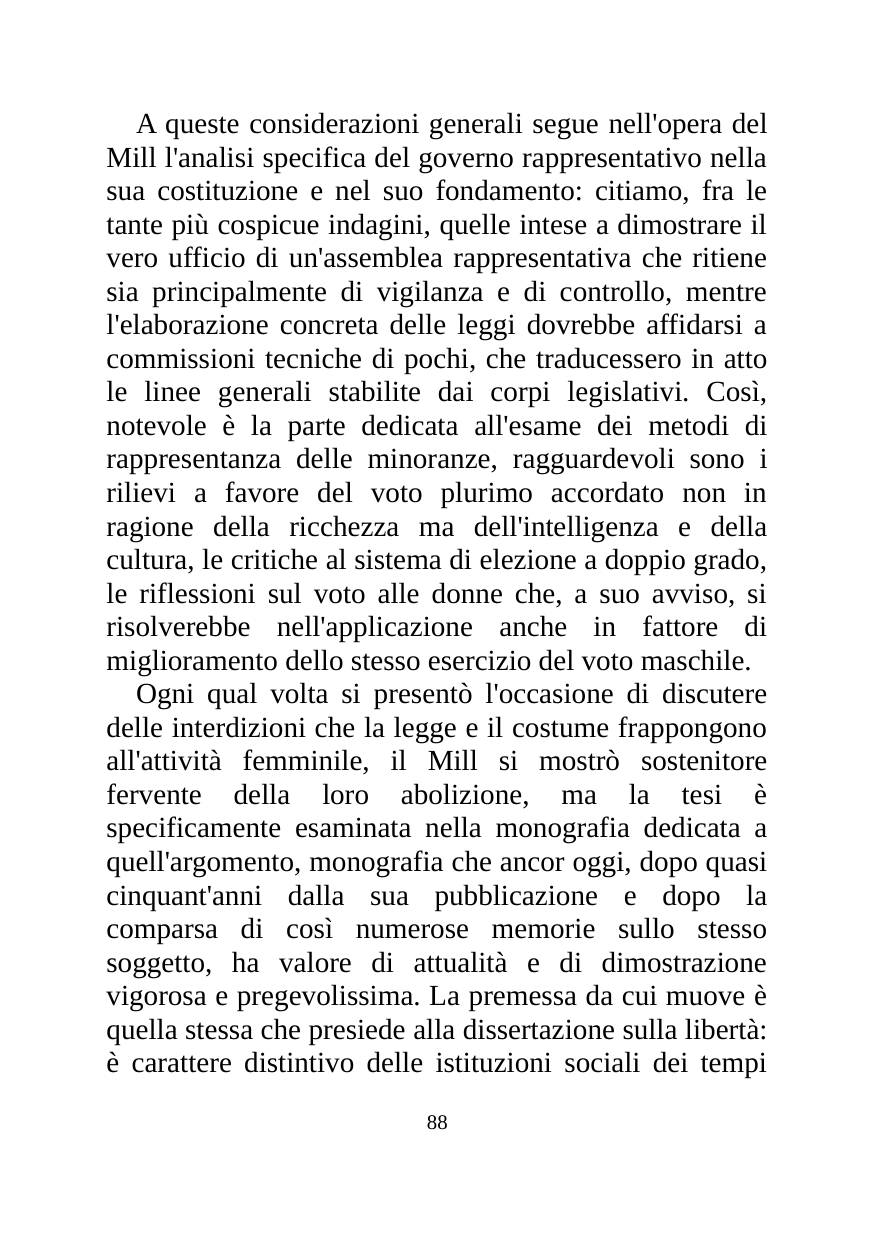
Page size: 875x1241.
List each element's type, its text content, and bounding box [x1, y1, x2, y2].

text A queste considerazioni generali segue nell'opera del Mill l'analisi specifica del governo rappresentativo nella sua costituzione e nel suo fondamento: citiamo, fra le tante più cospicue indagini, quelle intese a dimostrare il vero ufficio di un'assemblea rappresentativa che ritiene sia principalmente di vigilanza e di controllo, mentre l'elaborazione concreta delle leggi dovrebbe affidarsi a commissioni tecniche di pochi, che traducessero in atto le linee generali stabilite dai corpi legislativi. Così, notevole è la parte dedicata all'esame dei metodi di rappresentanza delle minoranze, ragguardevoli sono i rilievi a favore del voto plurimo accordato non in ragione della ricchezza ma dell'intelligenza e della cultura, le critiche al sistema di elezione a doppio grado, le riflessioni sul voto alle donne che, a suo avviso, si risolverebbe nell'applicazione anche in fattore di miglioramento dello stesso esercizio del voto maschile. [106, 106, 768, 676]
text Ogni qual volta si presentò l'occasione di discutere delle interdizioni che la legge e il costume frappongono all'attività femminile, il Mill si mostrò sostenitore fervente della loro abolizione, ma la tesi è specificamente esaminata nella monografia dedicata a quell'argomento, monografia che ancor oggi, dopo quasi cinquant'anni dalla sua pubblicazione e dopo la comparsa di così numerose memorie sullo stesso soggetto, ha valore di attualità e di dimostrazione vigorosa e pregevolissima. La premessa da cui muove è quella stessa che presiede alla dissertazione sulla libertà: è carattere distintivo delle istituzioni sociali dei tempi [106, 676, 768, 1079]
